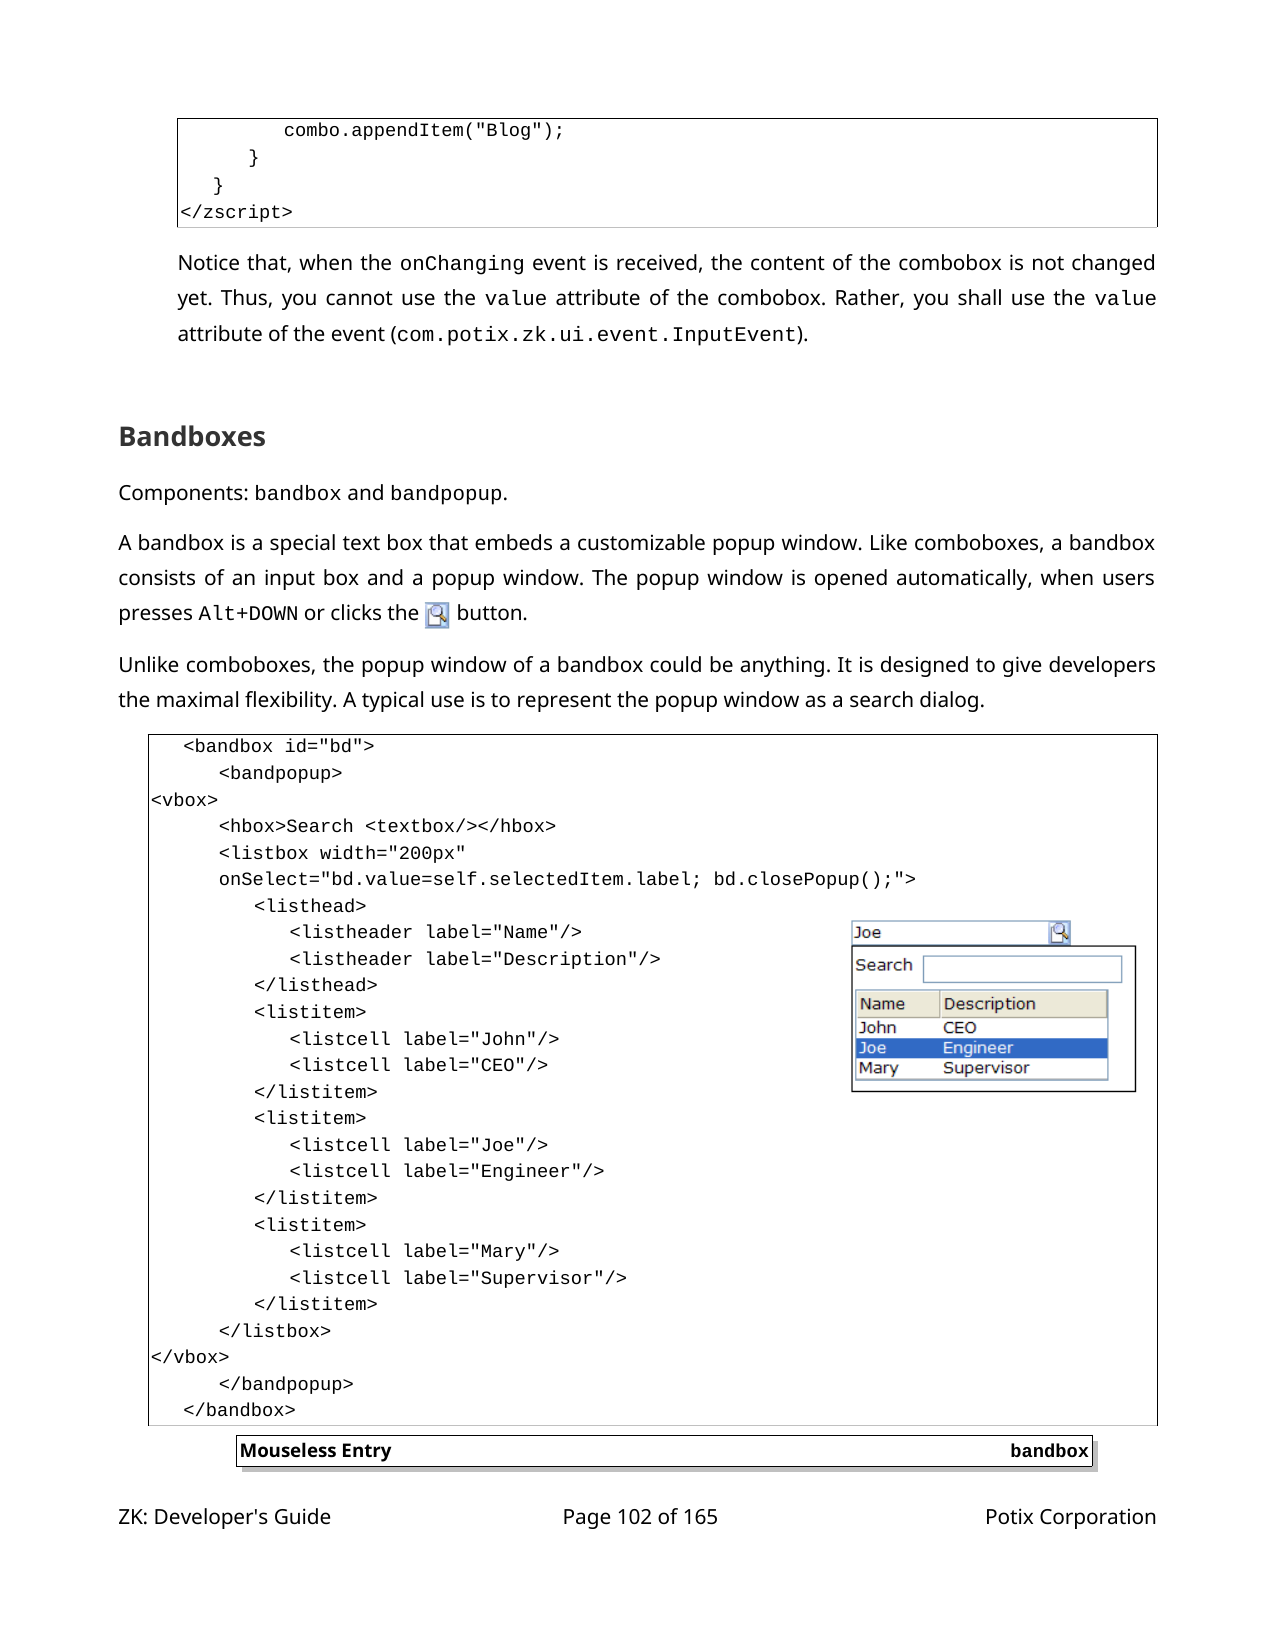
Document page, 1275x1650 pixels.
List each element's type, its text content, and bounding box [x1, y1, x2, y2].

picture [424, 602, 452, 630]
text A bandbox is a special text box that embeds a customizable popup window. Like comboboxes, a bandbox consists of an input box and a popup window. The popup window is opened automatically, when users presses Alt+DOWN or clicks the button. [118, 528, 1157, 629]
text </zscript> [178, 200, 1157, 227]
text Components: bandbox and bandpopup. [118, 478, 1157, 507]
picture [849, 918, 1140, 1096]
text } [178, 172, 1157, 197]
subtitle Bandboxes [118, 418, 1157, 455]
text Mouseless Entry bandbox [237, 1436, 1092, 1466]
text combo.appendItem("Blog"); [178, 119, 1157, 142]
text Notice that, when the onChanging event is received, the content of the combobox is not changed yet. Thus, you cannot use the value attribute of the combobox. Rather, you shall use the value attribute of the event (com.potix.zk.ui.event.InputEvent). [177, 248, 1157, 347]
text <bandbox id="bd"> <bandpopup> <vbox> <hbox>Search <textbox/></hbox> <listbox width="200px" onSelect="bd.value=self.selectedItem.label; bd.closePopup();"> <listhead> <listheader label="Name"/> <listheader label="Description"/> </listhead> <listitem> <listcell label="John"/> <listcell label="CEO"/> </listitem> <listitem> <listcell label="Joe"/> <listcell label="Engineer"/> </listitem> <listitem> <listcell label="Mary"/> <listcell label="Supervisor"/> </listitem> </listbox> </vbox> </bandpopup> </bandbox> [149, 735, 1157, 1425]
text } [178, 145, 1157, 169]
text Unlike comboboxes, the popup window of a bandbox could be anything. It is designed to give developers the maximal flexibility. A typical use is to represent the popup window as a search dialog. [118, 650, 1157, 714]
